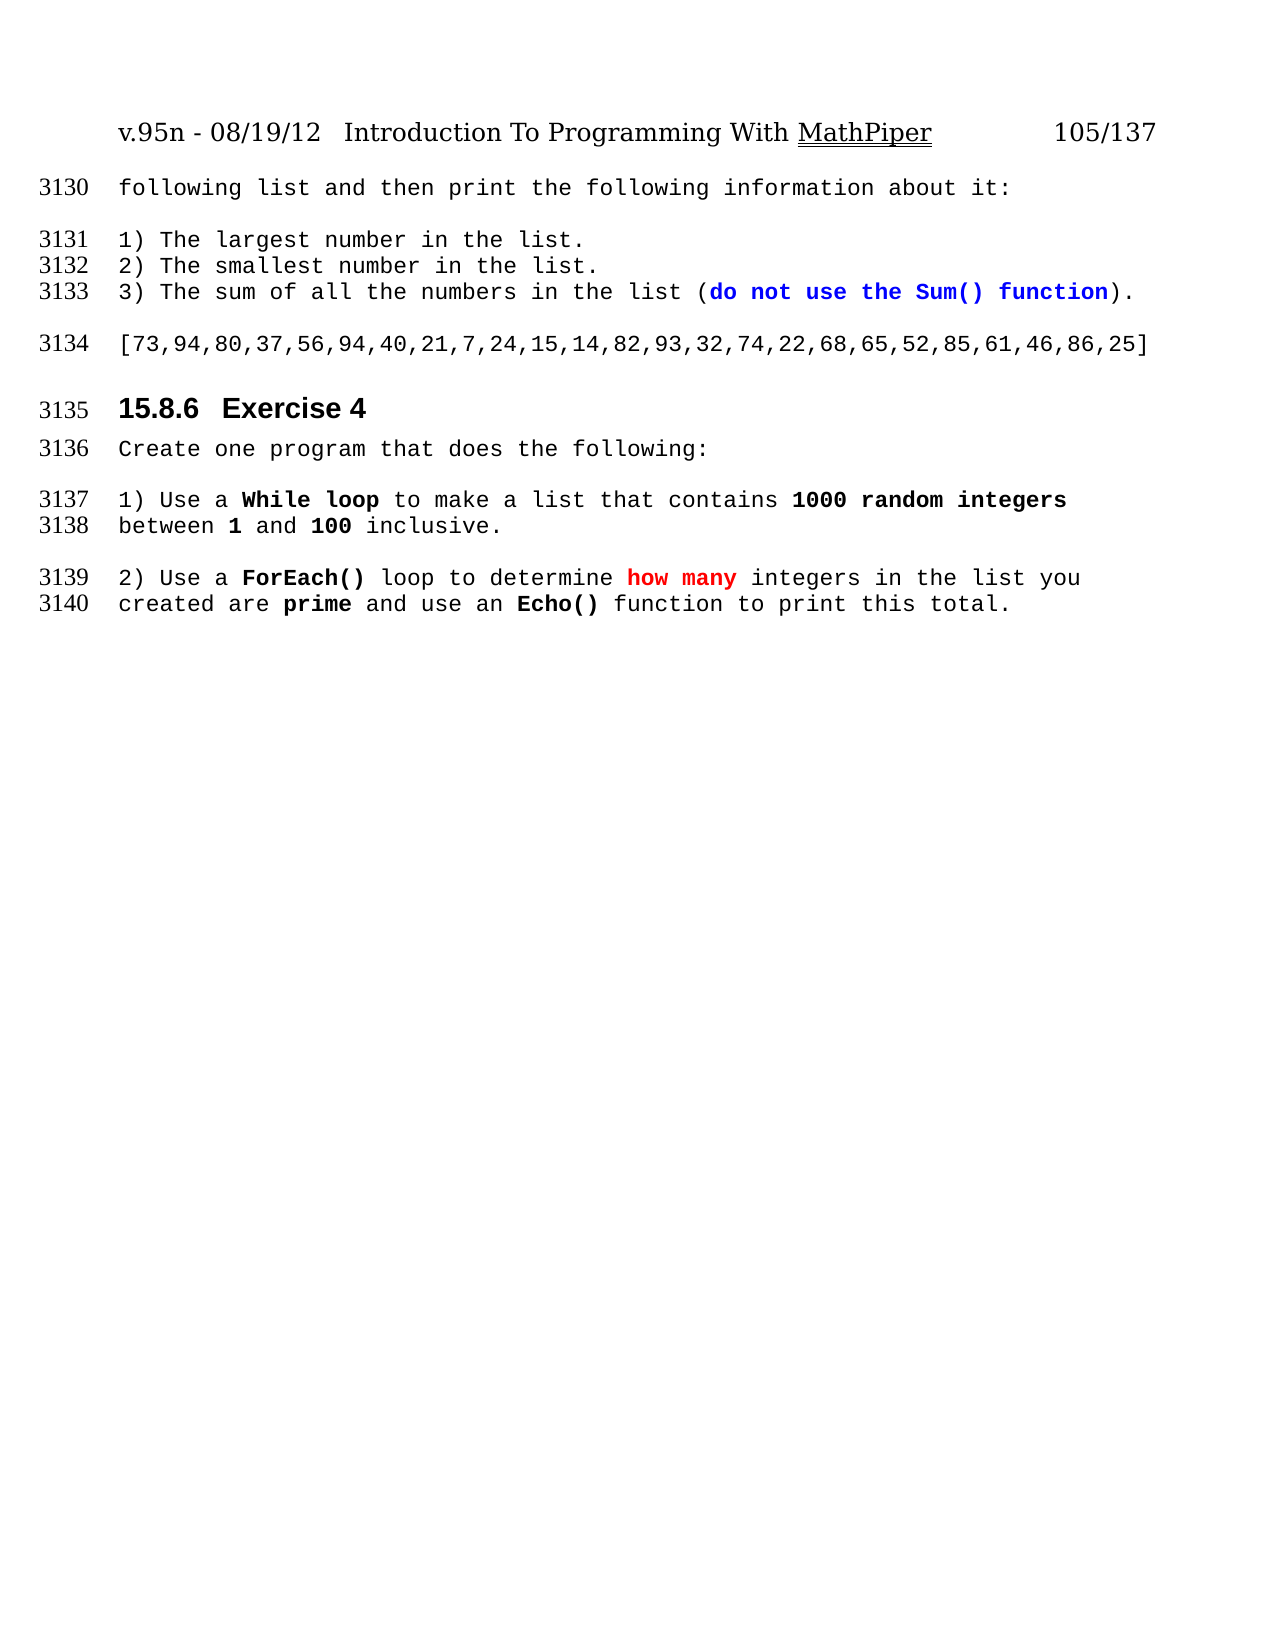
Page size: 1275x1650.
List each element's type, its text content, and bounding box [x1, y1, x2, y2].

subtitle Exercise 4 [118, 391, 1157, 425]
text following list and then print the following information about it: [118, 177, 1157, 203]
text 1) The largest number in the list. [118, 229, 1157, 254]
text 3) The sum of all the numbers in the list (do not use the Sum() function). [118, 281, 1157, 306]
text [73,94,80,37,56,94,40,21,7,24,15,14,82,93,32,74,22,68,65,52,85,61,46,86,25] [118, 332, 1157, 358]
text Create one program that does the following: [118, 437, 1157, 463]
text 1) Use a While loop to make a list that contains 1000 random integers between 1 and 100 inclusive. [118, 489, 1157, 541]
text 2) The smallest number in the list. [118, 254, 1157, 281]
text 2) Use a ForEach() loop to determine how many integers in the list you created are prime and use an Echo() function to print this total. [118, 567, 1157, 618]
